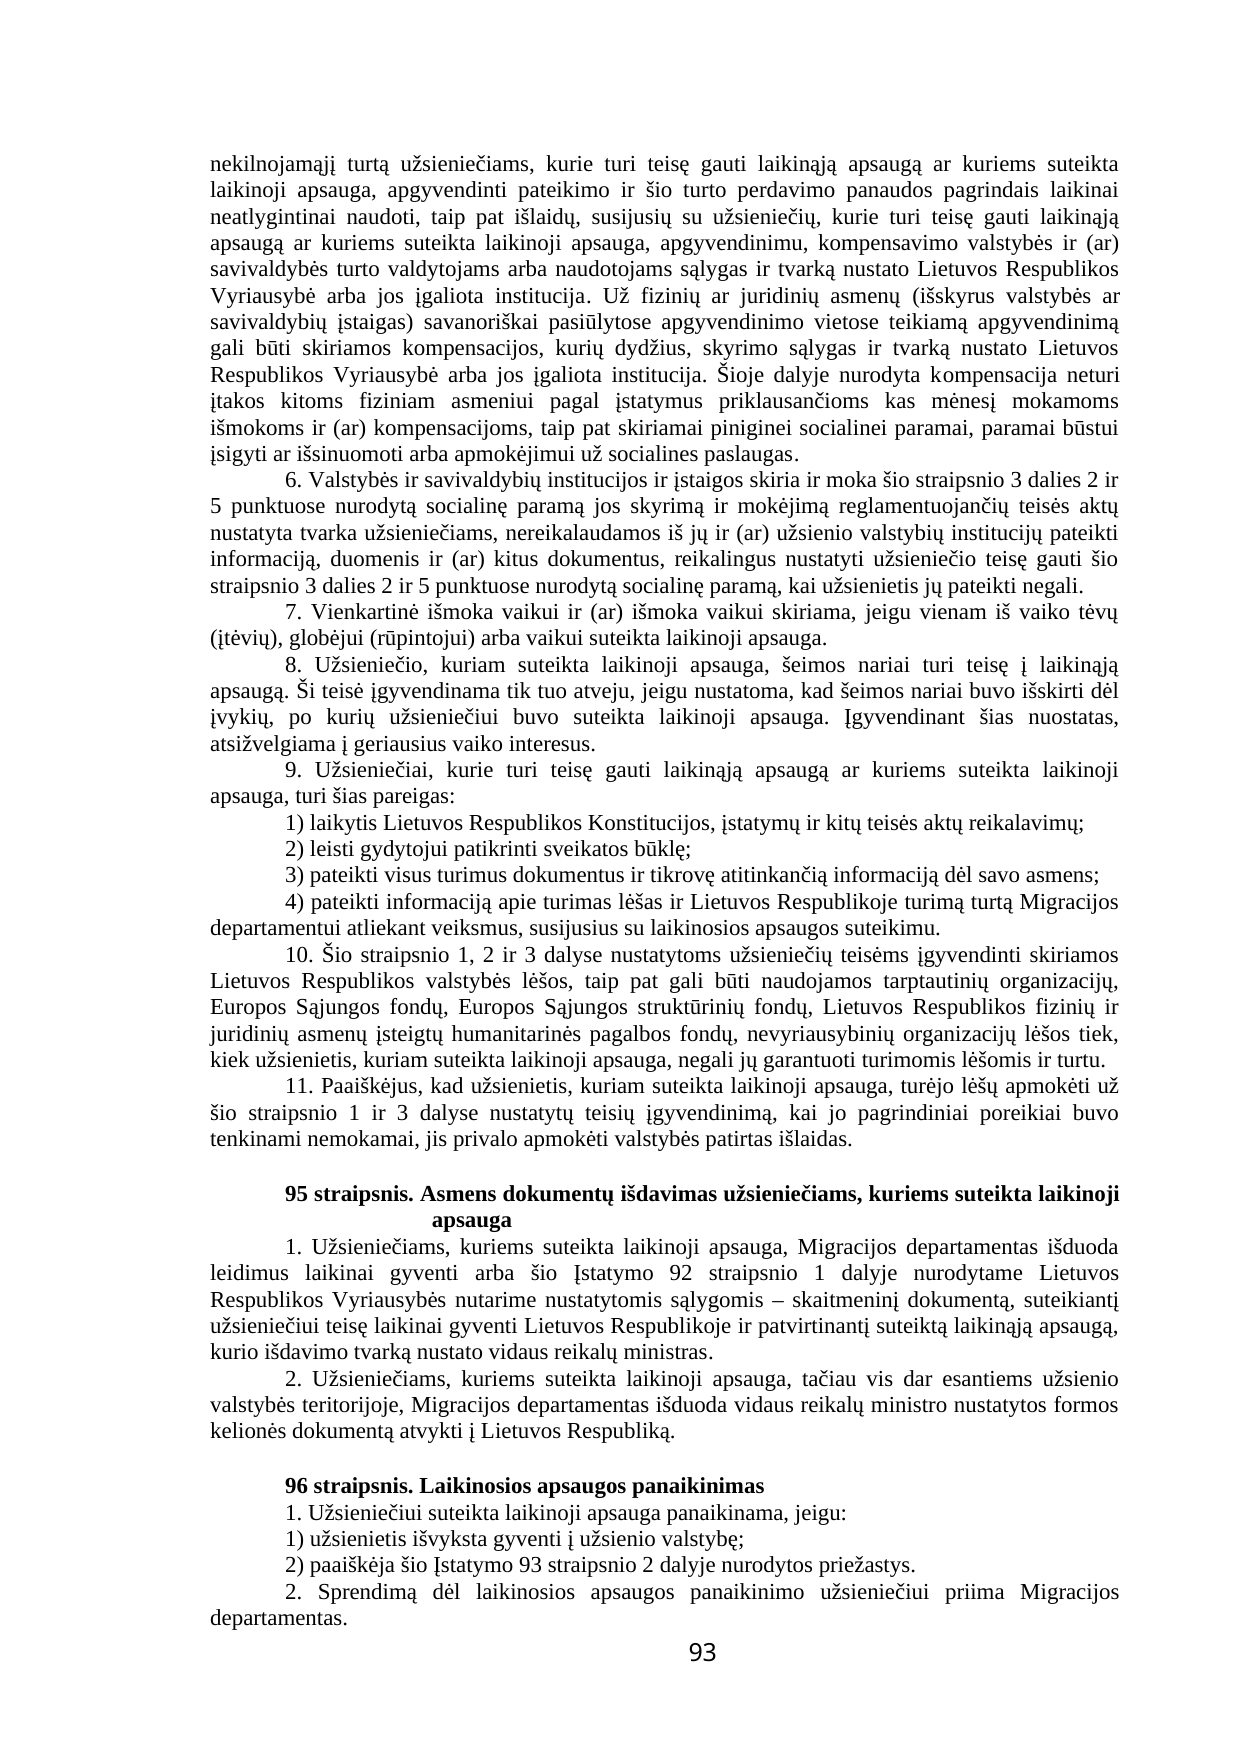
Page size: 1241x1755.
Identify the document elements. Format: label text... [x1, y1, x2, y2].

text 1) laikytis Lietuvos Respublikos Konstitucijos, įstatymų ir kitų teisės aktų reikalavimų; [210, 809, 1120, 835]
text 7. Vienkartinė išmoka vaikui ir (ar) išmoka vaikui skiriama, jeigu vienam iš vaiko tėvų (įtėvių), globėjui (rūpintojui) arba vaikui suteikta laikinoji apsauga. [210, 598, 1120, 651]
text 2) leisti gydytojui patikrinti sveikatos būklę; [210, 835, 1120, 862]
text 2. Užsieniečiams, kuriems suteikta laikinoji apsauga, tačiau vis dar esantiems užsienio valstybės teritorijoje, Migracijos departamentas išduoda vidaus reikalų ministro nustatytos formos kelionės dokumentą atvykti į Lietuvos Respubliką. [210, 1365, 1120, 1444]
text 10. Šio straipsnio 1, 2 ir 3 dalyse nustatytoms užsieniečių teisėms įgyvendinti skiriamos Lietuvos Respublikos valstybės lėšos, taip pat gali būti naudojamos tarptautinių organizacijų, Europos Sąjungos fondų, Europos Sąjungos struktūrinių fondų, Lietuvos Respublikos fizinių ir juridinių asmenų įsteigtų humanitarinės pagalbos fondų, nevyriausybinių organizacijų lėšos tiek, kiek užsienietis, kuriam suteikta laikinoji apsauga, negali jų garantuoti turimomis lėšomis ir turtu. [210, 941, 1120, 1072]
text 96 straipsnis. Laikinosios apsaugos panaikinimas [210, 1472, 1120, 1499]
text 8. Užsieniečio, kuriam suteikta laikinoji apsauga, šeimos nariai turi teisę į laikinąją apsaugą. Ši teisė įgyvendinama tik tuo atveju, jeigu nustatoma, kad šeimos nariai buvo išskirti dėl įvykių, po kurių užsieniečiui buvo suteikta laikinoji apsauga. Įgyvendinant šias nuostatas, atsižvelgiama į geriausius vaiko interesus. [210, 651, 1120, 756]
text 6. Valstybės ir savivaldybių institucijos ir įstaigos skiria ir moka šio straipsnio 3 dalies 2 ir 5 punktuose nurodytą socialinę paramą jos skyrimą ir mokėjimą reglamentuojančių teisės aktų nustatyta tvarka užsieniečiams, nereikalaudamos iš jų ir (ar) užsienio valstybių institucijų pateikti informaciją, duomenis ir (ar) kitus dokumentus, reikalingus nustatyti užsieniečio teisę gauti šio straipsnio 3 dalies 2 ir 5 punktuose nurodytą socialinę paramą, kai užsienietis jų pateikti negali. [210, 466, 1120, 598]
text 1. Užsieniečiui suteikta laikinoji apsauga panaikinama, jeigu: [210, 1499, 1120, 1525]
text 95 straipsnis. Asmens dokumentų išdavimas užsieniečiams, kuriems suteikta laikinoji apsauga [285, 1180, 1120, 1233]
text 1. Užsieniečiams, kuriems suteikta laikinoji apsauga, Migracijos departamentas išduoda leidimus laikinai gyventi arba šio Įstatymo 92 straipsnio 1 dalyje nurodytame Lietuvos Respublikos Vyriausybės nutarime nustatytomis sąlygomis – skaitmeninį dokumentą, suteikiantį užsieniečiui teisę laikinai gyventi Lietuvos Respublikoje ir patvirtinantį suteiktą laikinąją apsaugą, kurio išdavimo tvarką nustato vidaus reikalų ministras. [210, 1233, 1120, 1365]
text 2. Sprendimą dėl laikinosios apsaugos panaikinimo užsieniečiui priima Migracijos departamentas. [210, 1578, 1120, 1631]
text nekilnojamąjį turtą užsieniečiams, kurie turi teisę gauti laikinąją apsaugą ar kuriems suteikta laikinoji apsauga, apgyvendinti pateikimo ir šio turto perdavimo panaudos pagrindais laikinai neatlygintinai naudoti, taip pat išlaidų, susijusių su užsieniečių, kurie turi teisę gauti laikinąją apsaugą ar kuriems suteikta laikinoji apsauga, apgyvendinimu, kompensavimo valstybės ir (ar) savivaldybės turto valdytojams arba naudotojams sąlygas ir tvarką nustato Lietuvos Respublikos Vyriausybė arba jos įgaliota institucija. Už fizinių ar juridinių asmenų (išskyrus valstybės ar savivaldybių įstaigas) savanoriškai pasiūlytose apgyvendinimo vietose teikiamą apgyvendinimą gali būti skiriamos kompensacijos, kurių dydžius, skyrimo sąlygas ir tvarką nustato Lietuvos Respublikos Vyriausybė arba jos įgaliota institucija. Šioje dalyje nurodyta kompensacija neturi įtakos kitoms fiziniam asmeniui pagal įstatymus priklausančioms kas mėnesį mokamoms išmokoms ir (ar) kompensacijoms, taip pat skiriamai piniginei socialinei paramai, paramai būstui įsigyti ar išsinuomoti arba apmokėjimui už socialines paslaugas. [210, 150, 1120, 466]
text 3) pateikti visus turimus dokumentus ir tikrovę atitinkančią informaciją dėl savo asmens; [210, 862, 1120, 888]
text 1) užsienietis išvyksta gyventi į užsienio valstybę; [210, 1525, 1120, 1552]
text 11. Paaiškėjus, kad užsienietis, kuriam suteikta laikinoji apsauga, turėjo lėšų apmokėti už šio straipsnio 1 ir 3 dalyse nustatytų teisių įgyvendinimą, kai jo pagrindiniai poreikiai buvo tenkinami nemokamai, jis privalo apmokėti valstybės patirtas išlaidas. [210, 1072, 1120, 1151]
text 2) paaiškėja šio Įstatymo 93 straipsnio 2 dalyje nurodytos priežastys. [210, 1552, 1120, 1578]
text 9. Užsieniečiai, kurie turi teisę gauti laikinąją apsaugą ar kuriems suteikta laikinoji apsauga, turi šias pareigas: [210, 756, 1120, 809]
text 4) pateikti informaciją apie turimas lėšas ir Lietuvos Respublikoje turimą turtą Migracijos departamentui atliekant veiksmus, susijusius su laikinosios apsaugos suteikimu. [210, 888, 1120, 941]
